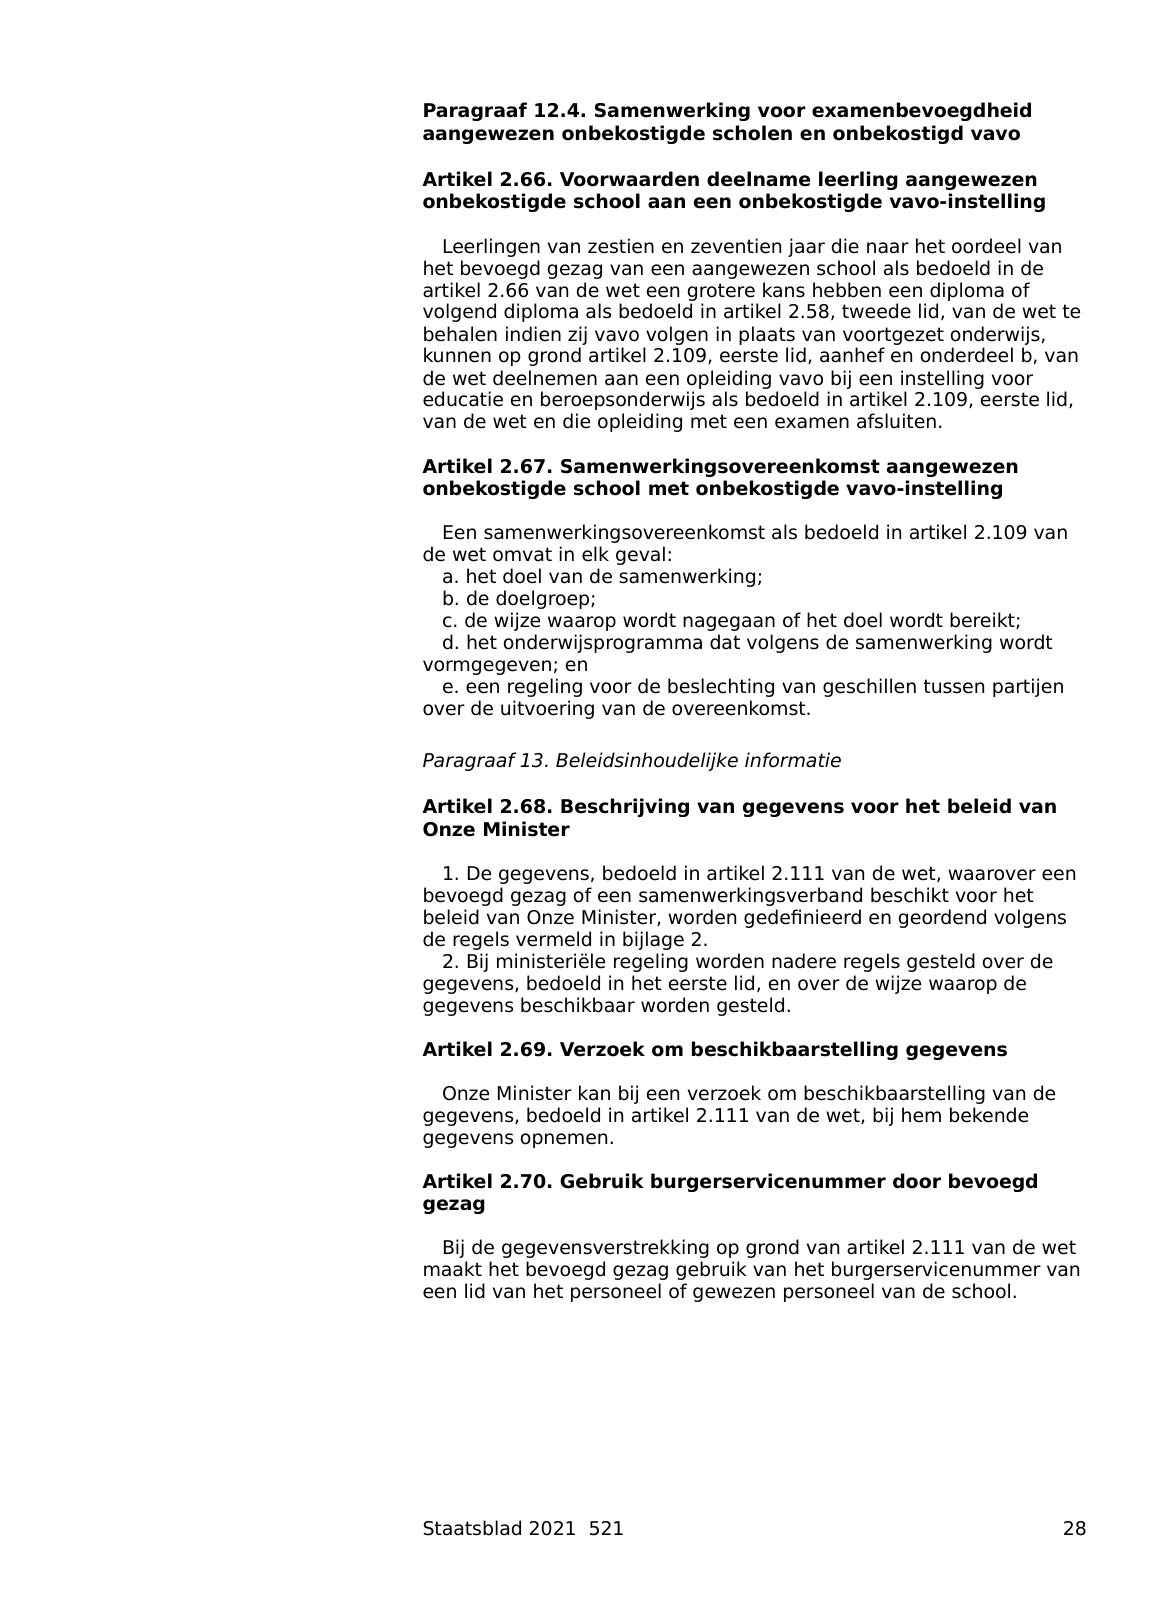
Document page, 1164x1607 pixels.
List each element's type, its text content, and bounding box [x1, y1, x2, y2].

text c. de wijze waarop wordt nagegaan of het doel wordt bereikt; [422, 609, 1087, 632]
text Een samenwerkingsovereenkomst als bedoeld in artikel 2.109 van de wet omvat in elk geval: [422, 522, 1087, 566]
text d. het onderwijsprogramma dat volgens de samenwerking wordt vormgegeven; en [422, 632, 1087, 676]
text 1. De gegevens, bedoeld in artikel 2.111 van de wet, waarover een bevoegd gezag of een samenwerkingsverband beschikt voor het beleid van Onze Minister, worden gedefinieerd en geordend volgens de regels vermeld in bijlage 2. [422, 863, 1087, 951]
text Leerlingen van zestien en zeventien jaar die naar het oordeel van het bevoegd gezag van een aangewezen school als bedoeld in de artikel 2.66 van de wet een grotere kans hebben een diploma of volgend diploma als bedoeld in artikel 2.58, tweede lid, van de wet te behalen indien zij vavo volgen in plaats van voortgezet onderwijs, kunnen op grond artikel 2.109, eerste lid, aanhef en onderdeel b, van de wet deelnemen aan een opleiding vavo bij een instelling voor educatie en beroepsonderwijs als bedoeld in artikel 2.109, eerste lid, van de wet en die opleiding met een examen afsluiten. [422, 236, 1087, 433]
text e. een regeling voor de beslechting van geschillen tussen partijen over de uitvoering van de overeenkomst. [422, 676, 1087, 719]
text 2. Bij ministeriële regeling worden nadere regels gesteld over de gegevens, bedoeld in het eerste lid, en over de wijze waarop de gegevens beschikbaar worden gesteld. [422, 951, 1087, 1016]
subtitle Artikel 2.66. Voorwaarden deelname leerling aangewezen onbekostigde school aan een onbekostigde vavo-instelling [422, 169, 1087, 213]
text Bij de gegevensverstrekking op grond van artikel 2.111 van de wet maakt het bevoegd gezag gebruik van het burgerservicenummer van een lid van het personeel of gewezen personeel van de school. [422, 1237, 1087, 1303]
subtitle Paragraaf 13. Beleidsinhoudelijke informatie [422, 749, 1087, 771]
text a. het doel van de samenwerking; [422, 566, 1087, 588]
text Onze Minister kan bij een verzoek om beschikbaarstelling van de gegevens, bedoeld in artikel 2.111 van de wet, bij hem bekende gegevens opnemen. [422, 1083, 1087, 1149]
subtitle Artikel 2.67. Samenwerkingsovereenkomst aangewezen onbekostigde school met onbekostigde vavo-instelling [422, 456, 1087, 499]
subtitle Paragraaf 12.4. Samenwerking voor examenbevoegdheid aangewezen onbekostigde scholen en onbekostigd vavo [422, 100, 1087, 144]
subtitle Artikel 2.69. Verzoek om beschikbaarstelling gegevens [422, 1039, 1087, 1061]
subtitle Artikel 2.70. Gebruik burgerservicenummer door bevoegd gezag [422, 1171, 1087, 1215]
text b. de doelgroep; [422, 588, 1087, 609]
subtitle Artikel 2.68. Beschrijving van gegevens voor het beleid van Onze Minister [422, 796, 1087, 840]
